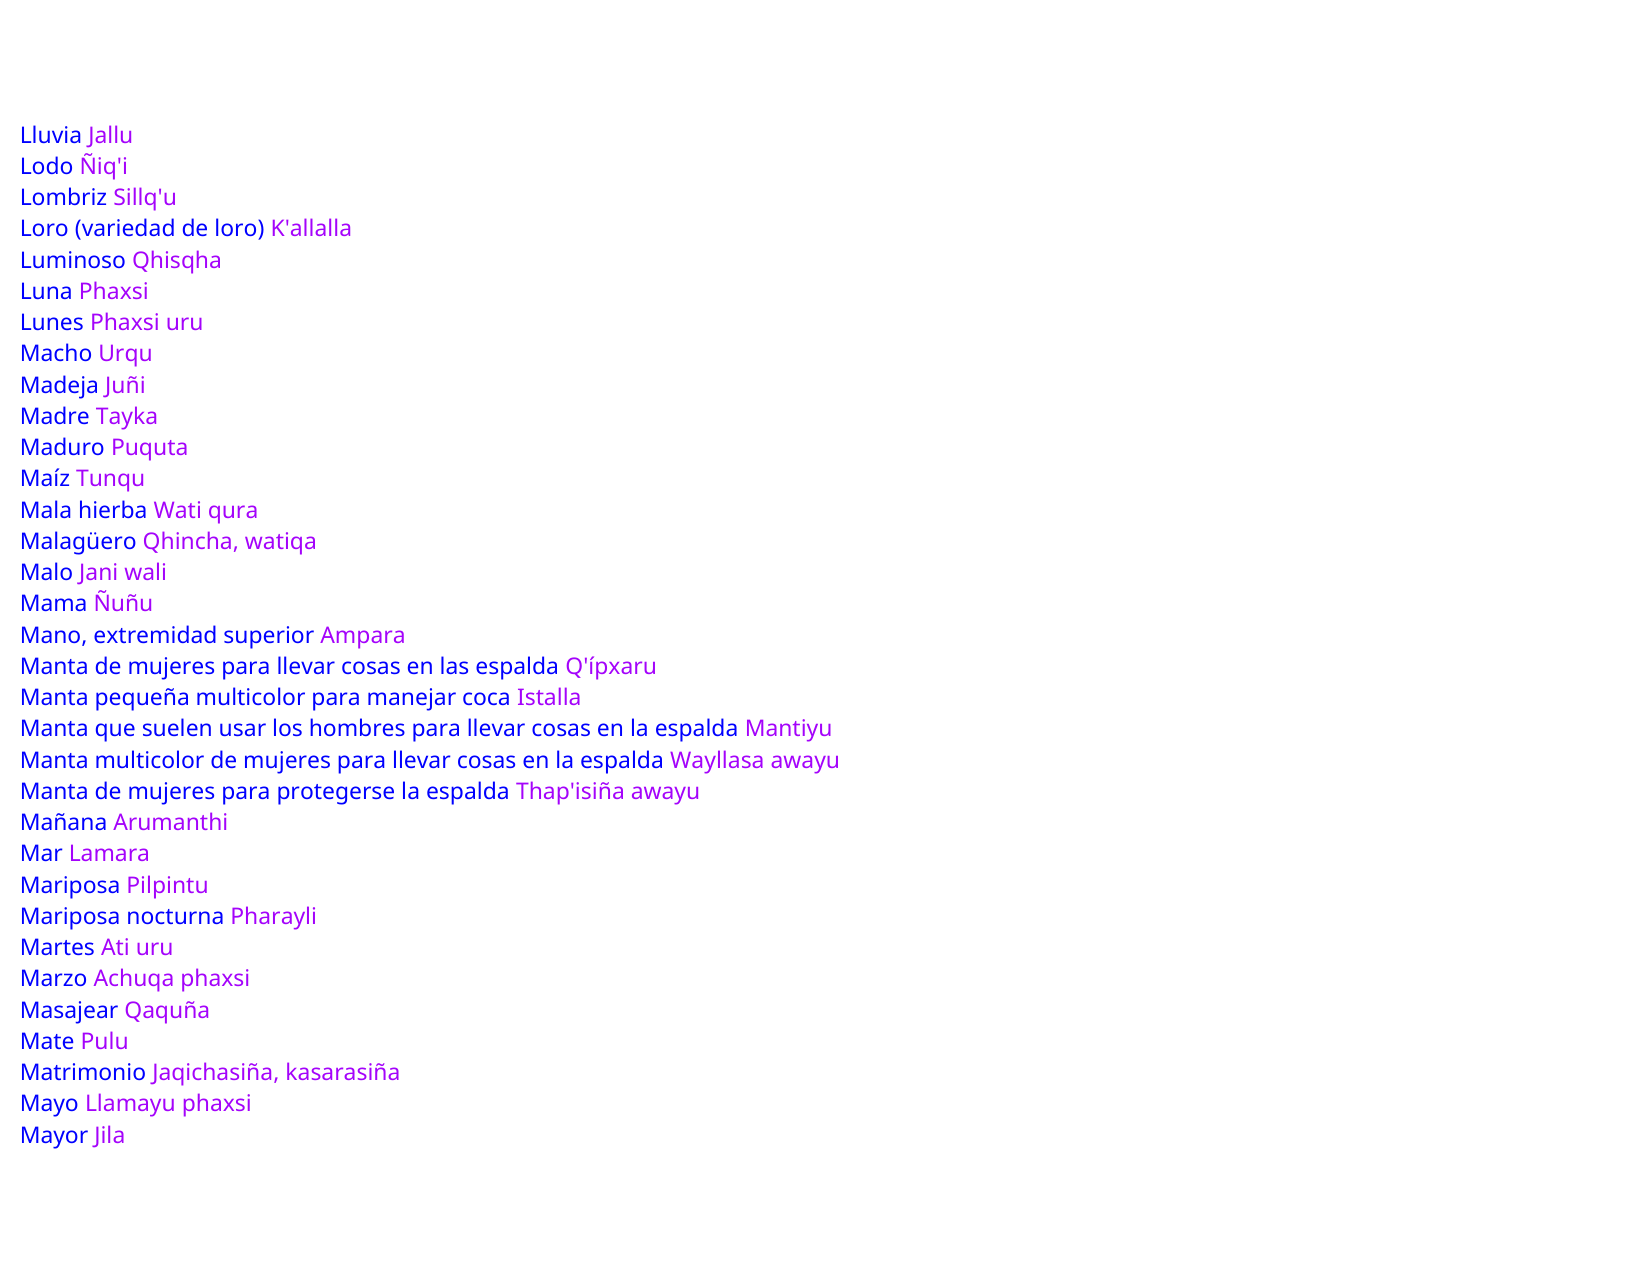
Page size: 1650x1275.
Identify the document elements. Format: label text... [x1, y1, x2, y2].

text Mama Ñuñu [19, 587, 1616, 618]
text Loro (variedad de loro) K'allalla [19, 212, 1616, 243]
text Malo Jani wali [19, 556, 1616, 587]
text Madeja Juñi [19, 368, 1616, 400]
text Maduro Puquta [19, 431, 1616, 462]
text Masajear Qaquña [19, 993, 1616, 1025]
text Mariposa nocturna Pharayli [19, 900, 1616, 931]
text Martes Ati uru [19, 931, 1616, 962]
text Mano, extremidad superior Ampara [19, 618, 1616, 650]
text Lodo Ñiq'i [19, 150, 1616, 181]
text Mayo Llamayu phaxsi [19, 1087, 1616, 1118]
text Mañana Arumanthi [19, 806, 1616, 837]
text Manta pequeña multicolor para manejar coca Istalla [19, 681, 1616, 712]
text Manta de mujeres para llevar cosas en las espalda Q'ípxaru [19, 650, 1616, 681]
text Marzo Achuqa phaxsi [19, 962, 1616, 993]
text Mayor Jila [19, 1118, 1616, 1150]
text Mala hierba Wati qura [19, 493, 1616, 525]
text Matrimonio Jaqichasiña, kasarasiña [19, 1056, 1616, 1087]
text Madre Tayka [19, 400, 1616, 431]
text Lunes Phaxsi uru [19, 306, 1616, 337]
text Luna Phaxsi [19, 275, 1616, 306]
text Mar Lamara [19, 837, 1616, 868]
text Manta multicolor de mujeres para llevar cosas en la espalda Wayllasa awayu [19, 743, 1616, 775]
text Macho Urqu [19, 337, 1616, 368]
text Mate Pulu [19, 1025, 1616, 1056]
text Lluvia Jallu [19, 118, 1616, 150]
text Malagüero Qhincha, watiqa [19, 525, 1616, 556]
text Mariposa Pilpintu [19, 868, 1616, 900]
text Lombriz Sillq'u [19, 181, 1616, 212]
text Manta de mujeres para protegerse la espalda Thap'isiña awayu [19, 775, 1616, 806]
text Maíz Tunqu [19, 462, 1616, 493]
text Manta que suelen usar los hombres para llevar cosas en la espalda Mantiyu [19, 712, 1616, 743]
text Luminoso Qhisqha [19, 243, 1616, 275]
